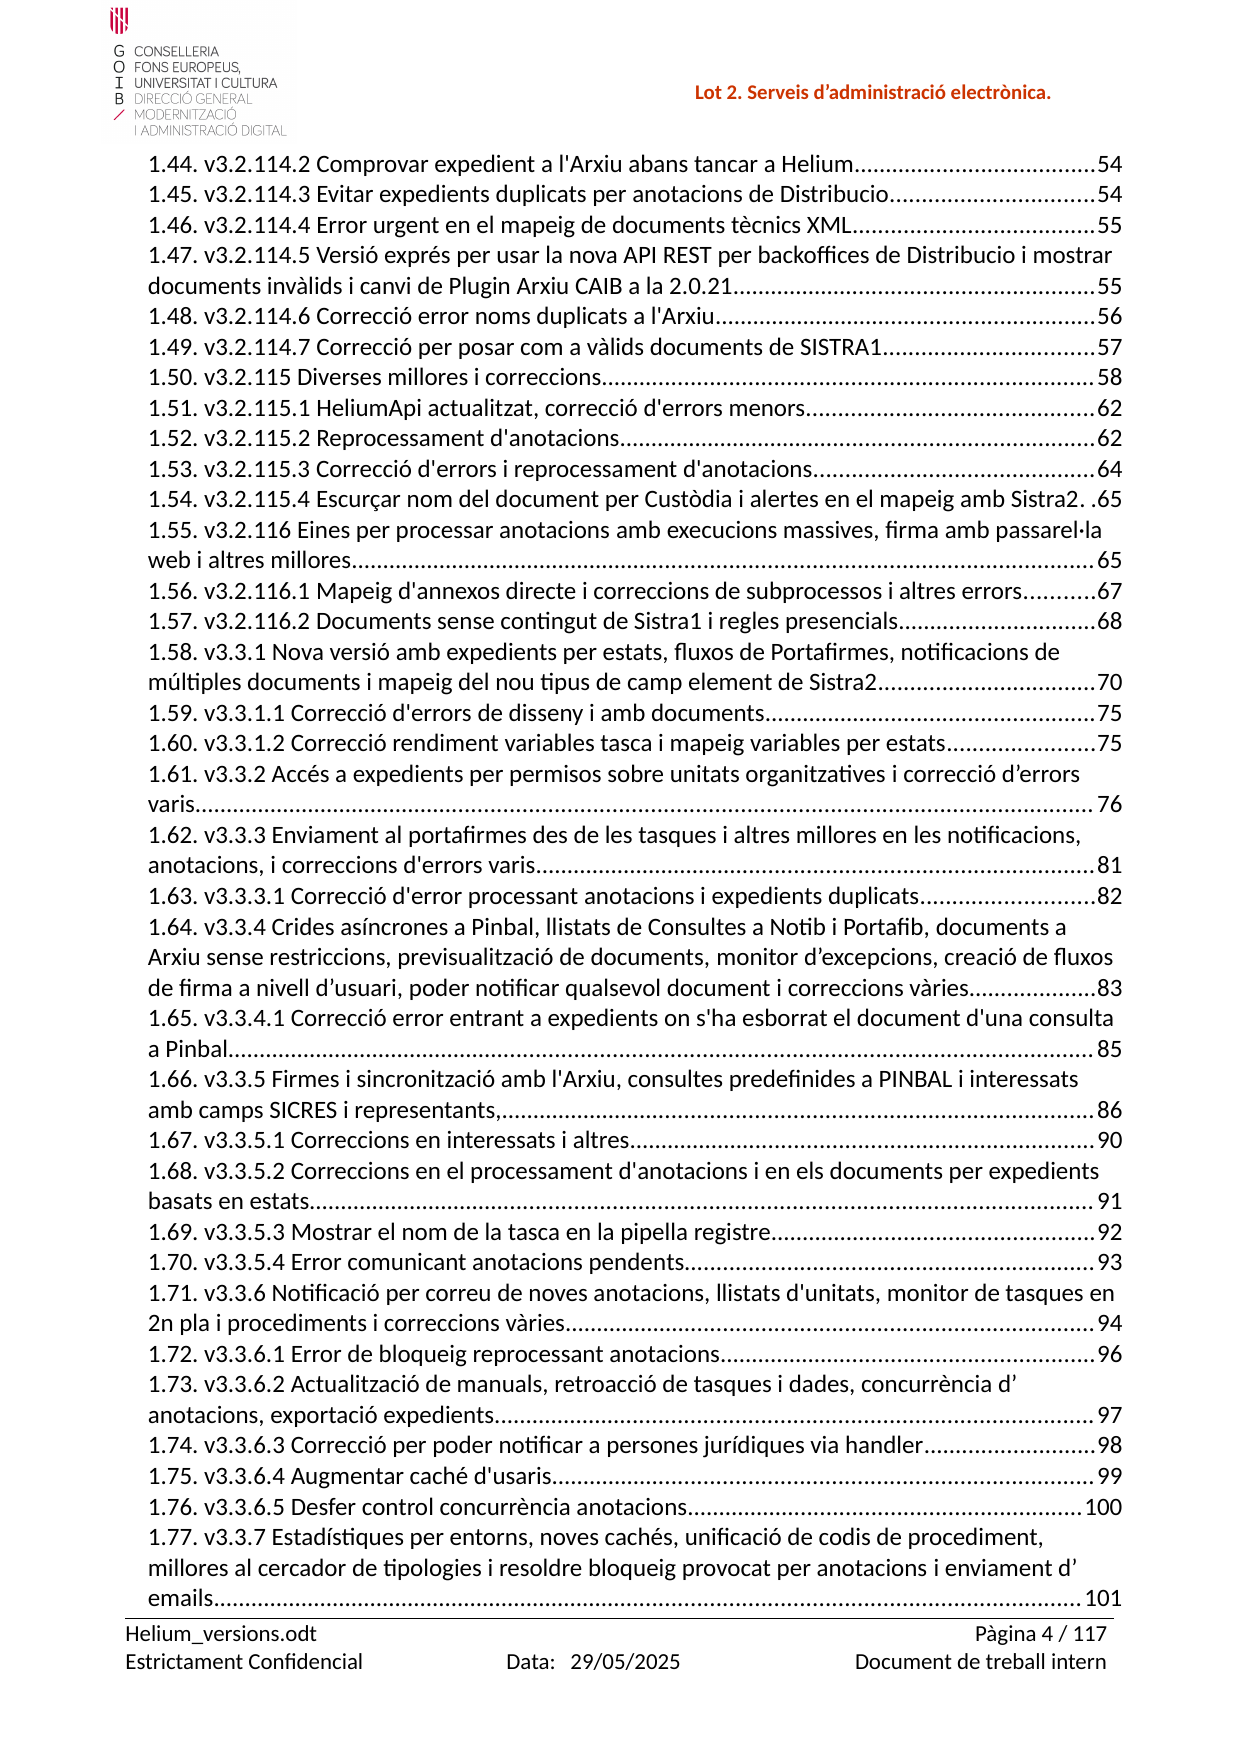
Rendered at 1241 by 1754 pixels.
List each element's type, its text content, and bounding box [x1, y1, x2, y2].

text 1.64. v3.3.4 Crides asíncrones a Pinbal, llistats de Consultes a Notib i Portafib, documents a Arxiu sense restriccions, previsualització de documents, monitor d’excepcions, creació de fluxos de firma a nivell d’usuari, poder notificar qualsevol document i correccions vàries. 83 [148, 911, 1122, 1002]
text 1.53. v3.2.115.3 Correcció d'errors i reprocessament d'anotacions 64 [148, 453, 1122, 483]
text 1.74. v3.3.6.3 Correcció per poder notificar a persones jurídiques via handler 98 [148, 1429, 1122, 1460]
text 1.55. v3.2.116 Eines per processar anotacions amb execucions massives, firma amb passarel·la web i altres millores 65 [148, 514, 1122, 575]
text 1.50. v3.2.115 Diverses millores i correccions 58 [148, 361, 1122, 392]
text 1.47. v3.2.114.5 Versió exprés per usar la nova API REST per backoffices de Distribucio i mostrar documents invàlids i canvi de Plugin Arxiu CAIB a la 2.0.21 55 [148, 239, 1122, 300]
text 1.75. v3.3.6.4 Augmentar caché d'usaris 99 [148, 1460, 1122, 1491]
text 1.69. v3.3.5.3 Mostrar el nom de la tasca en la pipella registre 92 [148, 1216, 1122, 1246]
text 1.44. v3.2.114.2 Comprovar expedient a l'Arxiu abans tancar a Helium 54 [148, 148, 1122, 178]
text 1.65. v3.3.4.1 Correcció error entrant a expedients on s'ha esborrat el document d'una consulta a Pinbal 85 [148, 1002, 1122, 1063]
picture [100, 0, 297, 144]
text 1.58. v3.3.1 Nova versió amb expedients per estats, fluxos de Portafirmes, notificacions de múltiples documents i mapeig del nou tipus de camp element de Sistra2 70 [148, 636, 1122, 697]
text 1.49. v3.2.114.7 Correcció per posar com a vàlids documents de SISTRA1 57 [148, 331, 1122, 361]
text 1.52. v3.2.115.2 Reprocessament d'anotacions 62 [148, 422, 1122, 453]
text 1.73. v3.3.6.2 Actualització de manuals, retroacció de tasques i dades, concurrència d’ anotacions, exportació expedients. 97 [148, 1368, 1122, 1429]
text 1.57. v3.2.116.2 Documents sense contingut de Sistra1 i regles presencials 68 [148, 606, 1122, 636]
text 1.54. v3.2.115.4 Escurçar nom del document per Custòdia i alertes en el mapeig amb Sistra2 65 [148, 483, 1122, 514]
text 1.67. v3.3.5.1 Correccions en interessats i altres 90 [148, 1124, 1122, 1155]
text 1.51. v3.2.115.1 HeliumApi actualitzat, correcció d'errors menors 62 [148, 392, 1122, 422]
text 1.66. v3.3.5 Firmes i sincronització amb l'Arxiu, consultes predefinides a PINBAL i interessats amb camps SICRES i representants, 86 [148, 1063, 1122, 1124]
text 1.60. v3.3.1.2 Correcció rendiment variables tasca i mapeig variables per estats 75 [148, 728, 1122, 758]
text 1.68. v3.3.5.2 Correccions en el processament d'anotacions i en els documents per expedients basats en estats 91 [148, 1155, 1122, 1216]
text 1.77. v3.3.7 Estadístiques per entorns, noves cachés, unificació de codis de procediment, millores al cercador de tipologies i resoldre bloqueig provocat per anotacions i enviament d’ emails. 101 [148, 1521, 1122, 1613]
text 1.76. v3.3.6.5 Desfer control concurrència anotacions 100 [148, 1491, 1122, 1521]
text 1.45. v3.2.114.3 Evitar expedients duplicats per anotacions de Distribucio 54 [148, 178, 1122, 209]
text 1.72. v3.3.6.1 Error de bloqueig reprocessant anotacions 96 [148, 1338, 1122, 1368]
text 1.46. v3.2.114.4 Error urgent en el mapeig de documents tècnics XML 55 [148, 209, 1122, 239]
text 1.59. v3.3.1.1 Correcció d'errors de disseny i amb documents 75 [148, 697, 1122, 728]
text 1.63. v3.3.3.1 Correcció d'error processant anotacions i expedients duplicats 82 [148, 880, 1122, 911]
text 1.48. v3.2.114.6 Correcció error noms duplicats a l'Arxiu 56 [148, 300, 1122, 331]
text 1.56. v3.2.116.1 Mapeig d'annexos directe i correccions de subprocessos i altres errors 67 [148, 575, 1122, 606]
text 1.71. v3.3.6 Notificació per correu de noves anotacions, llistats d'unitats, monitor de tasques en 2n pla i procediments i correccions vàries 94 [148, 1277, 1122, 1338]
text 1.61. v3.3.2 Accés a expedients per permisos sobre unitats organitzatives i correcció d’errors varis 76 [148, 758, 1122, 819]
text 1.70. v3.3.5.4 Error comunicant anotacions pendents 93 [148, 1246, 1122, 1277]
text 1.62. v3.3.3 Enviament al portafirmes des de les tasques i altres millores en les notificacions, anotacions, i correccions d'errors varis 81 [148, 819, 1122, 880]
